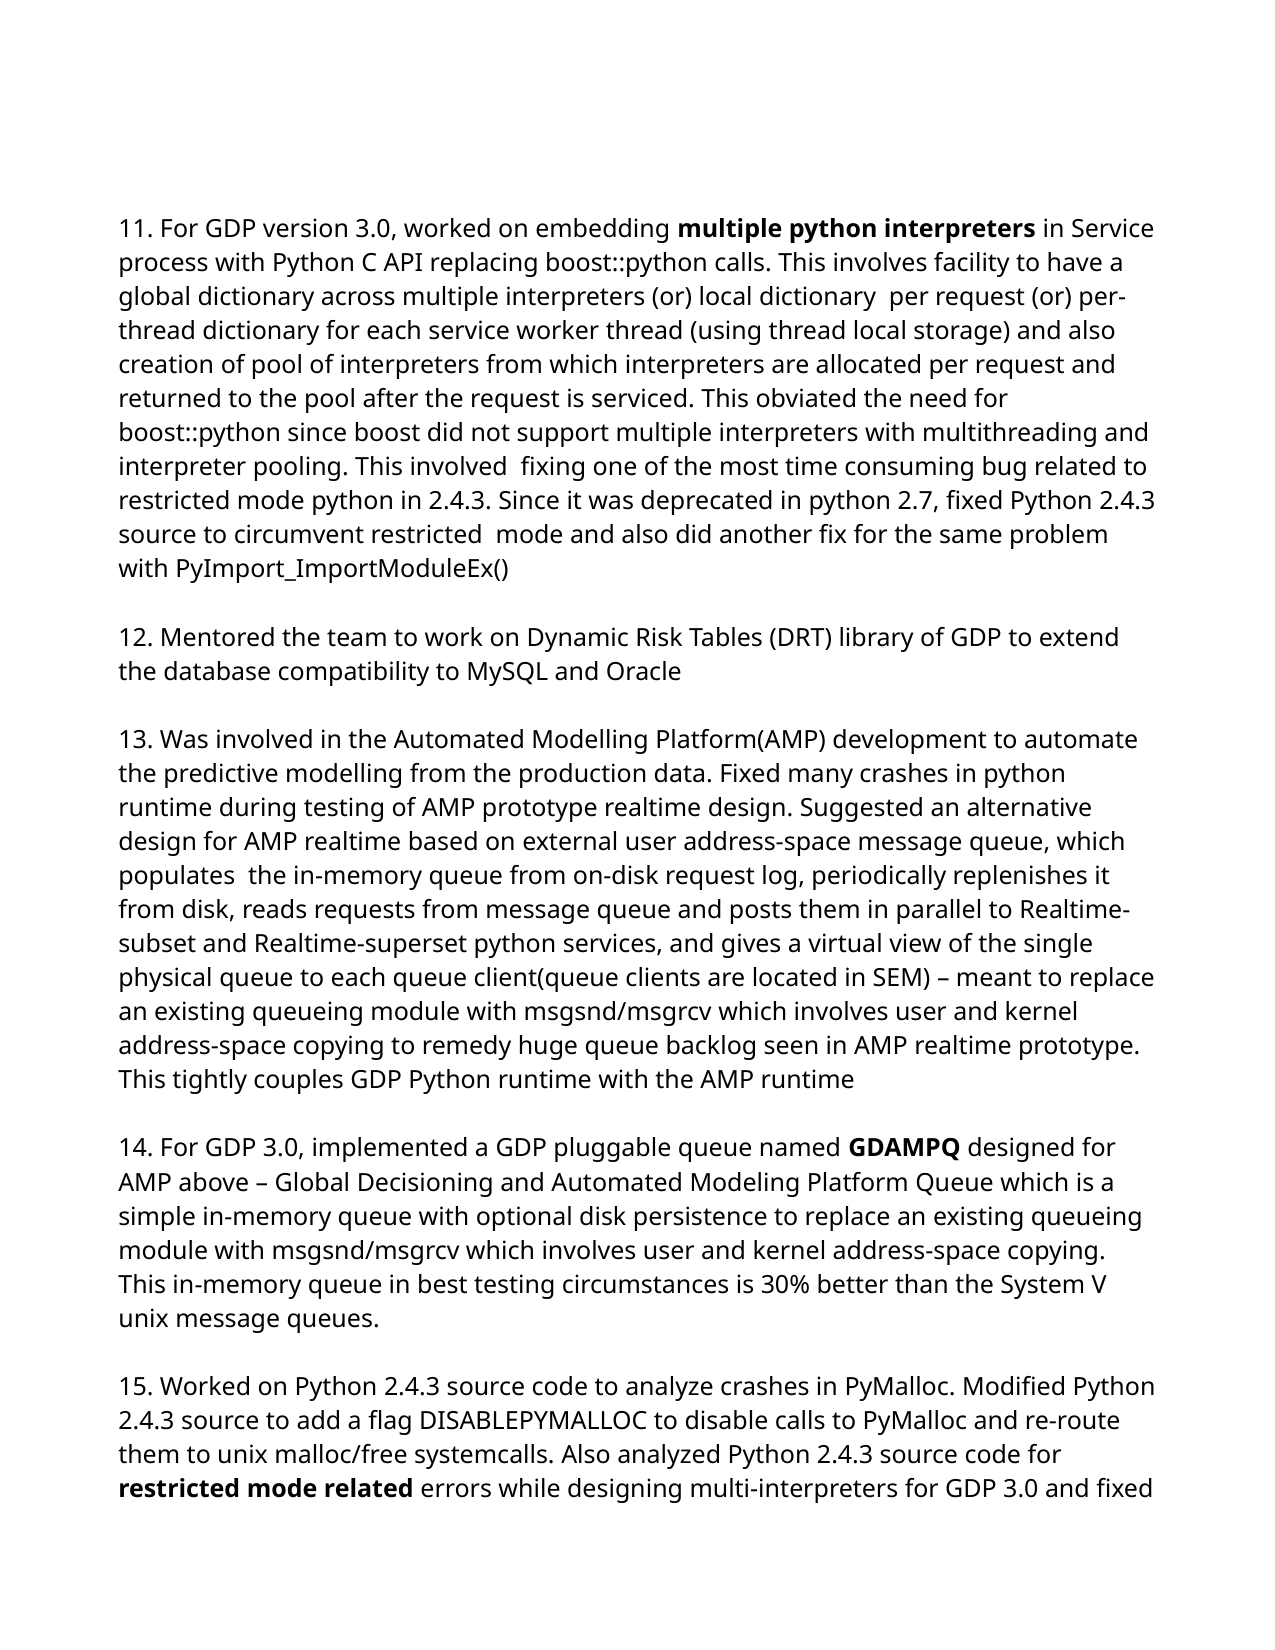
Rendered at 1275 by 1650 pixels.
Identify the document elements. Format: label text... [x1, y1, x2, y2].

text 14. For GDP 3.0, implemented a GDP pluggable queue named GDAMPQ designed for AMP above – Global Decisioning and Automated Modeling Platform Queue which is a simple in-memory queue with optional disk persistence to replace an existing queueing module with msgsnd/msgrcv which involves user and kernel address-space copying. This in-memory queue in best testing circumstances is 30% better than the System V unix message queues. [118, 1130, 1157, 1334]
text 15. Worked on Python 2.4.3 source code to analyze crashes in PyMalloc. Modified Python 2.4.3 source to add a flag DISABLEPYMALLOC to disable calls to PyMalloc and re-route them to unix malloc/free systemcalls. Also analyzed Python 2.4.3 source code for restricted mode related errors while designing multi-interpreters for GDP 3.0 and fixed [118, 1368, 1157, 1505]
text 13. Was involved in the Automated Modelling Platform(AMP) development to automate the predictive modelling from the production data. Fixed many crashes in python runtime during testing of AMP prototype realtime design. Suggested an alternative design for AMP realtime based on external user address-space message queue, which populates the in-memory queue from on-disk request log, periodically replenishes it from disk, reads requests from message queue and posts them in parallel to Realtime-subset and Realtime-superset python services, and gives a virtual view of the single physical queue to each queue client(queue clients are located in SEM) – meant to replace an existing queueing module with msgsnd/msgrcv which involves user and kernel address-space copying to remedy huge queue backlog seen in AMP realtime prototype. This tightly couples GDP Python runtime with the AMP runtime [118, 721, 1157, 1096]
text 11. For GDP version 3.0, worked on embedding multiple python interpreters in Service process with Python C API replacing boost::python calls. This involves facility to have a global dictionary across multiple interpreters (or) local dictionary per request (or) per-thread dictionary for each service worker thread (using thread local storage) and also creation of pool of interpreters from which interpreters are allocated per request and returned to the pool after the request is serviced. This obviated the need for boost::python since boost did not support multiple interpreters with multithreading and interpreter pooling. This involved fixing one of the most time consuming bug related to restricted mode python in 2.4.3. Since it was deprecated in python 2.7, fixed Python 2.4.3 source to circumvent restricted mode and also did another fix for the same problem with PyImport_ImportModuleEx() [118, 210, 1157, 585]
text 12. Mentored the team to work on Dynamic Risk Tables (DRT) library of GDP to extend the database compatibility to MySQL and Oracle [118, 619, 1157, 687]
